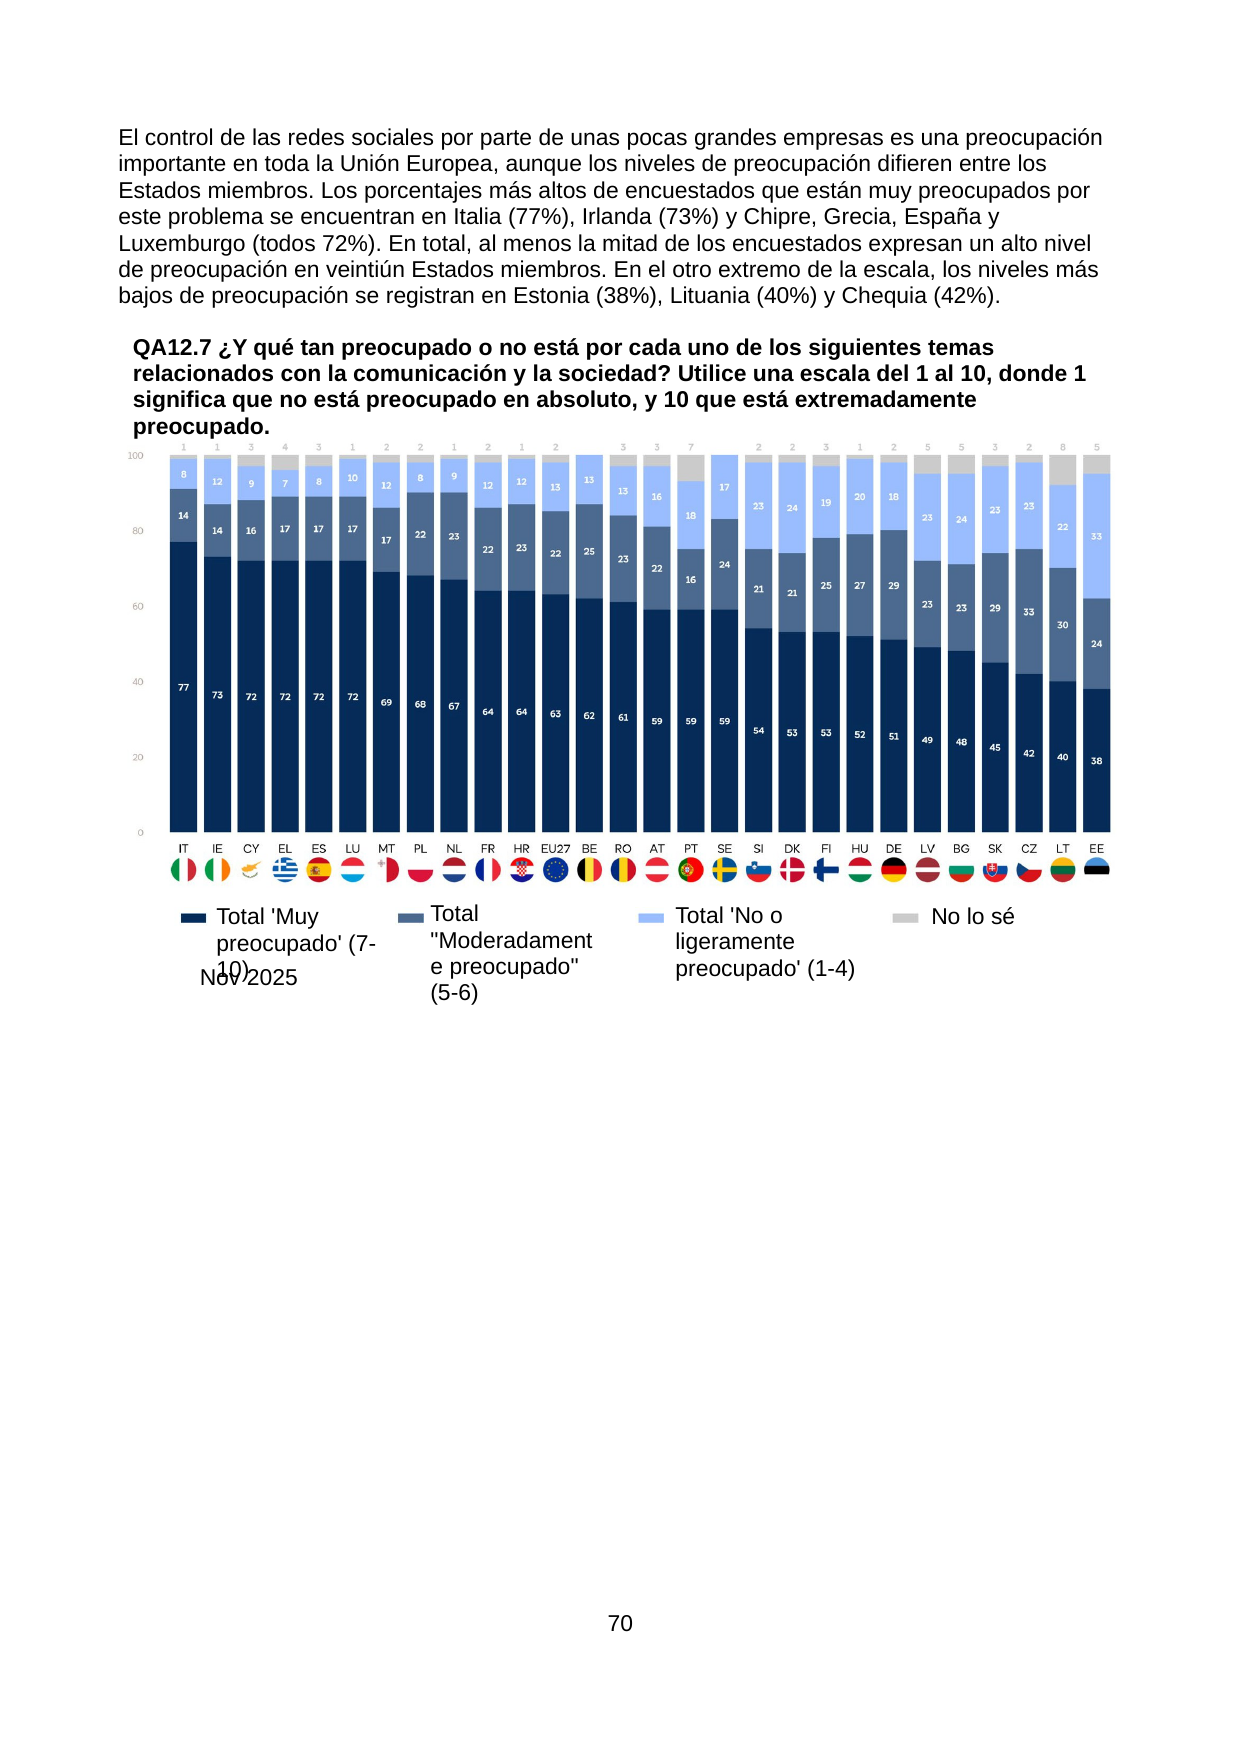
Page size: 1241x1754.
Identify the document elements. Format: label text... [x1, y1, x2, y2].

picture [173, 904, 923, 926]
picture [123, 439, 1117, 892]
text El control de las redes sociales por parte de unas pocas grandes empresas es una preocupación importante en toda la Unión Europea, aunque los niveles de preocupación difieren entre los Estados miembros. Los porcentajes más altos de encuestados que están muy preocupados por este problema se encuentran en Italia (77%), Irlanda (73%) y Chipre, Grecia, España y Luxemburgo (todos 72%). En total, al menos la mitad de los encuestados expresan un alto nivel de preocupación en veintiún Estados miembros. En el otro extremo de la escala, los niveles más bajos de preocupación se registran en Estonia (38%), Lituania (40%) y Chequia (42%). [118, 124, 1122, 308]
